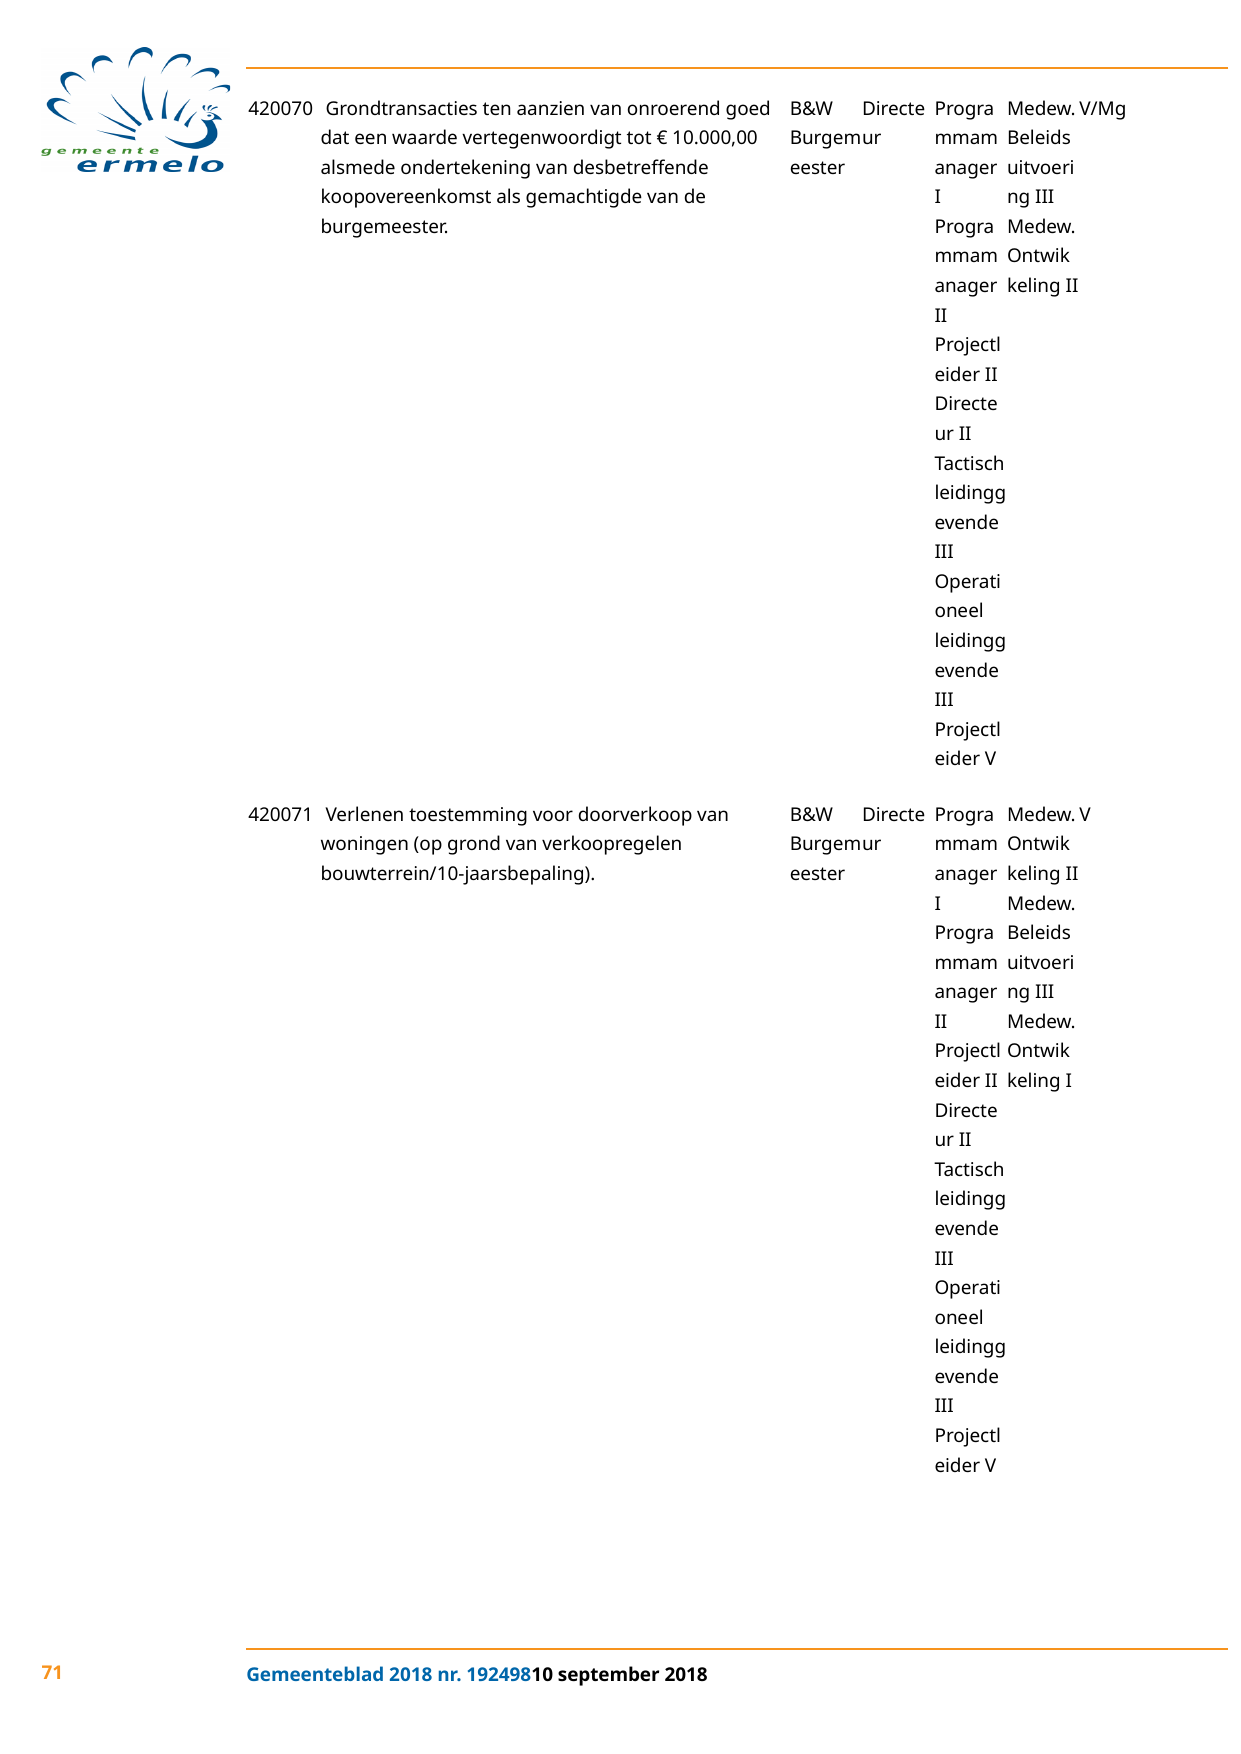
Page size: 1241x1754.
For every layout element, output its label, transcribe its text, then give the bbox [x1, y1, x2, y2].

table_cell Programmamanager I Programmamanager II Projectleider II Directeur II Tactisch leidinggevende III Operationeel leidinggevende III Projectleider V [934, 801, 1007, 1507]
table_cell V/Mg [1079, 95, 1152, 801]
table_cell Programmamanager I Programmamanager II Projectleider II Directeur II Tactisch leidinggevende III Operationeel leidinggevende III Projectleider V [934, 95, 1007, 801]
table_cell Directeur [862, 801, 934, 1507]
table_cell Medew. Beleidsuitvoering III Medew. Ontwikkeling II [1007, 95, 1079, 801]
table_cell 420071 [248, 801, 320, 1507]
table_cell Medew. Ontwikkeling II Medew. Beleidsuitvoering III Medew. Ontwikkeling I [1007, 801, 1079, 1507]
table_cell Directeur [862, 95, 934, 801]
table_cell V [1079, 801, 1152, 1507]
table_cell 420070 [248, 95, 320, 801]
table_cell B&W Burgemeester [790, 95, 862, 801]
table_cell Grondtransacties ten aanzien van onroerend goed dat een waarde vertegenwoordigt tot € 10.000,00 alsmede ondertekening van desbetreffende koopovereenkomst als gemachtigde van de burgemeester. [320, 95, 789, 801]
picture [41, 47, 231, 172]
table_cell Verlenen toestemming voor doorverkoop van woningen (op grond van verkoopregelen bouwterrein/10-jaarsbepaling). [320, 801, 789, 1507]
table_cell B&W Burgemeester [790, 801, 862, 1507]
